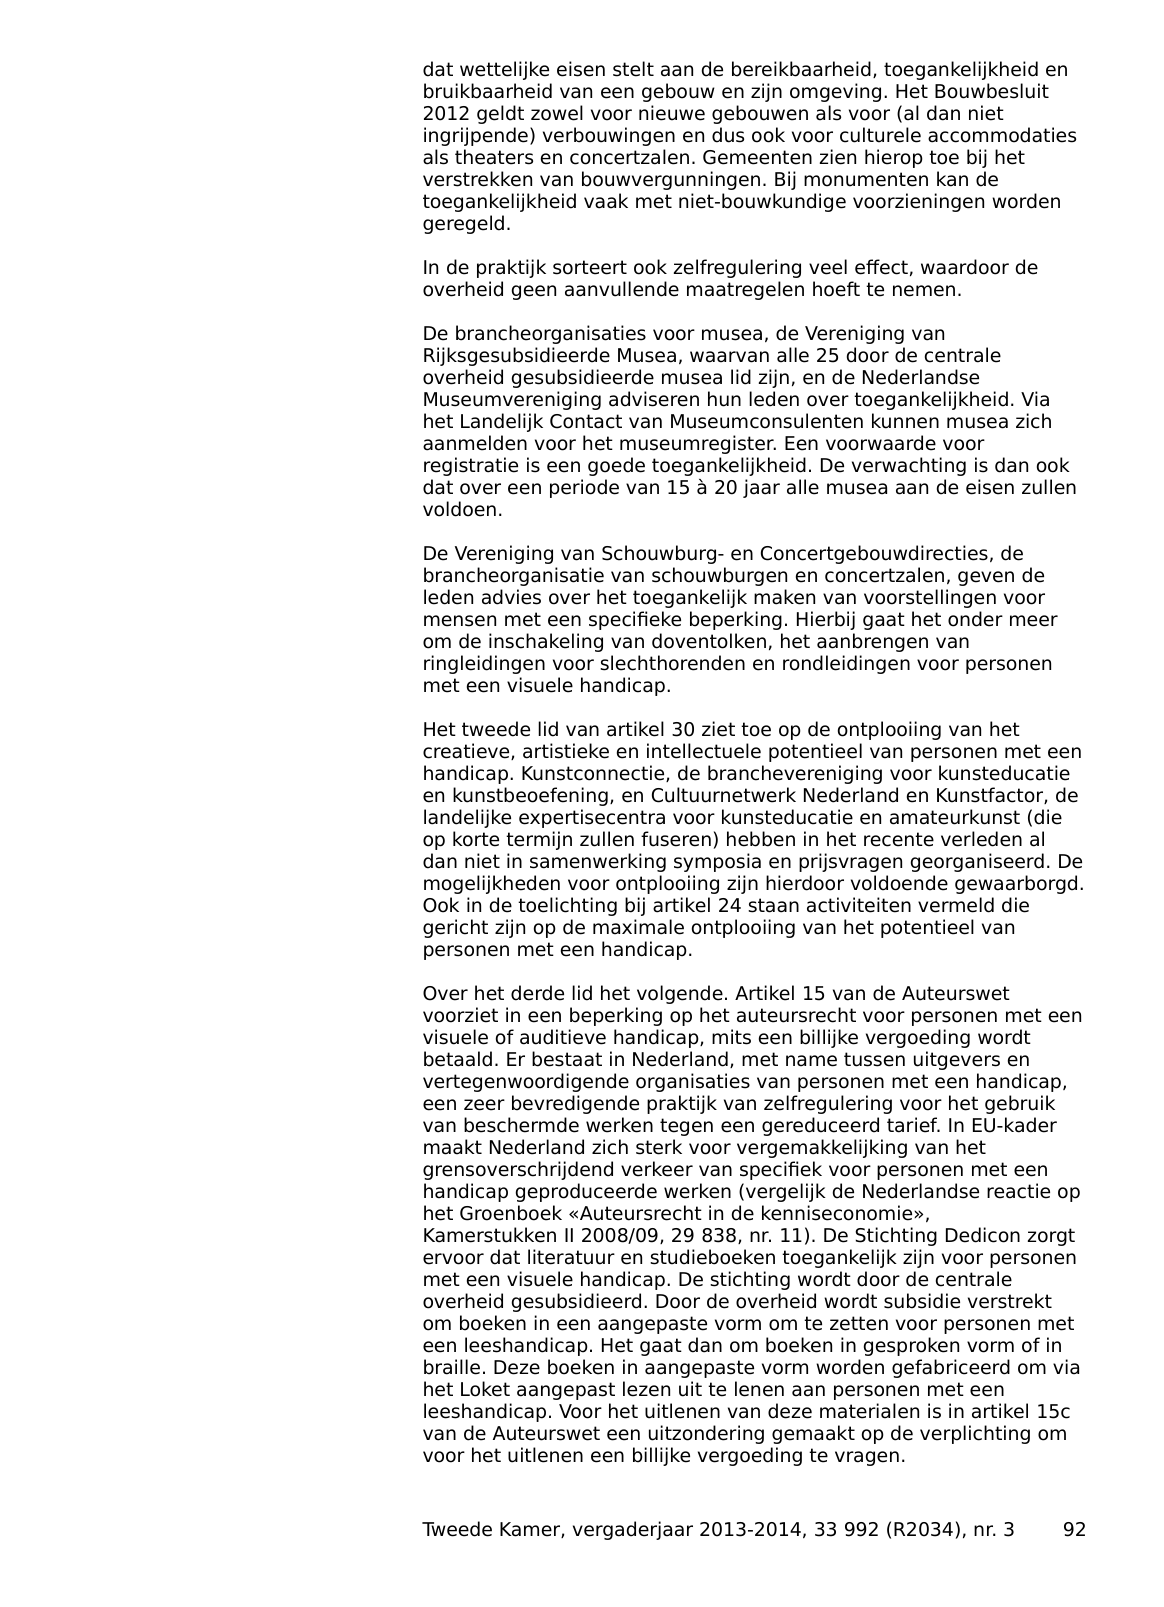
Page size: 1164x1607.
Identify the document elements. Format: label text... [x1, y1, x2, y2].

text De brancheorganisaties voor musea, de Vereniging van Rijksgesubsidieerde Musea, waarvan alle 25 door de centrale overheid gesubsidieerde musea lid zijn, en de Nederlandse Museumvereniging adviseren hun leden over toegankelijkheid. Via het Landelijk Contact van Museumconsulenten kunnen musea zich aanmelden voor het museumregister. Een voorwaarde voor registratie is een goede toegankelijkheid. De verwachting is dan ook dat over een periode van 15 à 20 jaar alle musea aan de eisen zullen voldoen. [422, 323, 1087, 521]
text Over het derde lid het volgende. Artikel 15 van de Auteurswet voorziet in een beperking op het auteursrecht voor personen met een visuele of auditieve handicap, mits een billijke vergoeding wordt betaald. Er bestaat in Nederland, met name tussen uitgevers en vertegenwoordigende organisaties van personen met een handicap, een zeer bevredigende praktijk van zelfregulering voor het gebruik van beschermde werken tegen een gereduceerd tarief. In EU-kader maakt Nederland zich sterk voor vergemakkelijking van het grensoverschrijdend verkeer van specifiek voor personen met een handicap geproduceerde werken (vergelijk de Nederlandse reactie op het Groenboek «Auteursrecht in de kenniseconomie», Kamerstukken II 2008/09, 29 838, nr. 11). De Stichting Dedicon zorgt ervoor dat literatuur en studieboeken toegankelijk zijn voor personen met een visuele handicap. De stichting wordt door de centrale overheid gesubsidieerd. Door de overheid wordt subsidie verstrekt om boeken in een aangepaste vorm om te zetten voor personen met een leeshandicap. Het gaat dan om boeken in gesproken vorm of in braille. Deze boeken in aangepaste vorm worden gefabriceerd om via het Loket aangepast lezen uit te lenen aan personen met een leeshandicap. Voor het uitlenen van deze materialen is in artikel 15c van de Auteurswet een uitzondering gemaakt op de verplichting om voor het uitlenen een billijke vergoeding te vragen. [422, 983, 1087, 1467]
text In de praktijk sorteert ook zelfregulering veel effect, waardoor de overheid geen aanvullende maatregelen hoeft te nemen. [422, 257, 1087, 301]
text De Vereniging van Schouwburg- en Concertgebouwdirecties, de brancheorganisatie van schouwburgen en concertzalen, geven de leden advies over het toegankelijk maken van voorstellingen voor mensen met een specifieke beperking. Hierbij gaat het onder meer om de inschakeling van doventolken, het aanbrengen van ringleidingen voor slechthorenden en rondleidingen voor personen met een visuele handicap. [422, 543, 1087, 697]
text Het tweede lid van artikel 30 ziet toe op de ontplooiing van het creatieve, artistieke en intellectuele potentieel van personen met een handicap. Kunstconnectie, de branchevereniging voor kunsteducatie en kunstbeoefening, en Cultuurnetwerk Nederland en Kunstfactor, de landelijke expertisecentra voor kunsteducatie en amateurkunst (die op korte termijn zullen fuseren) hebben in het recente verleden al dan niet in samenwerking symposia en prijsvragen georganiseerd. De mogelijkheden voor ontplooiing zijn hierdoor voldoende gewaarborgd. Ook in de toelichting bij artikel 24 staan activiteiten vermeld die gericht zijn op de maximale ontplooiing van het potentieel van personen met een handicap. [422, 719, 1087, 961]
text dat wettelijke eisen stelt aan de bereikbaarheid, toegankelijkheid en bruikbaarheid van een gebouw en zijn omgeving. Het Bouwbesluit 2012 geldt zowel voor nieuwe gebouwen als voor (al dan niet ingrijpende) verbouwingen en dus ook voor culturele accommodaties als theaters en concertzalen. Gemeenten zien hierop toe bij het verstrekken van bouwvergunningen. Bij monumenten kan de toegankelijkheid vaak met niet-bouwkundige voorzieningen worden geregeld. [422, 59, 1087, 235]
